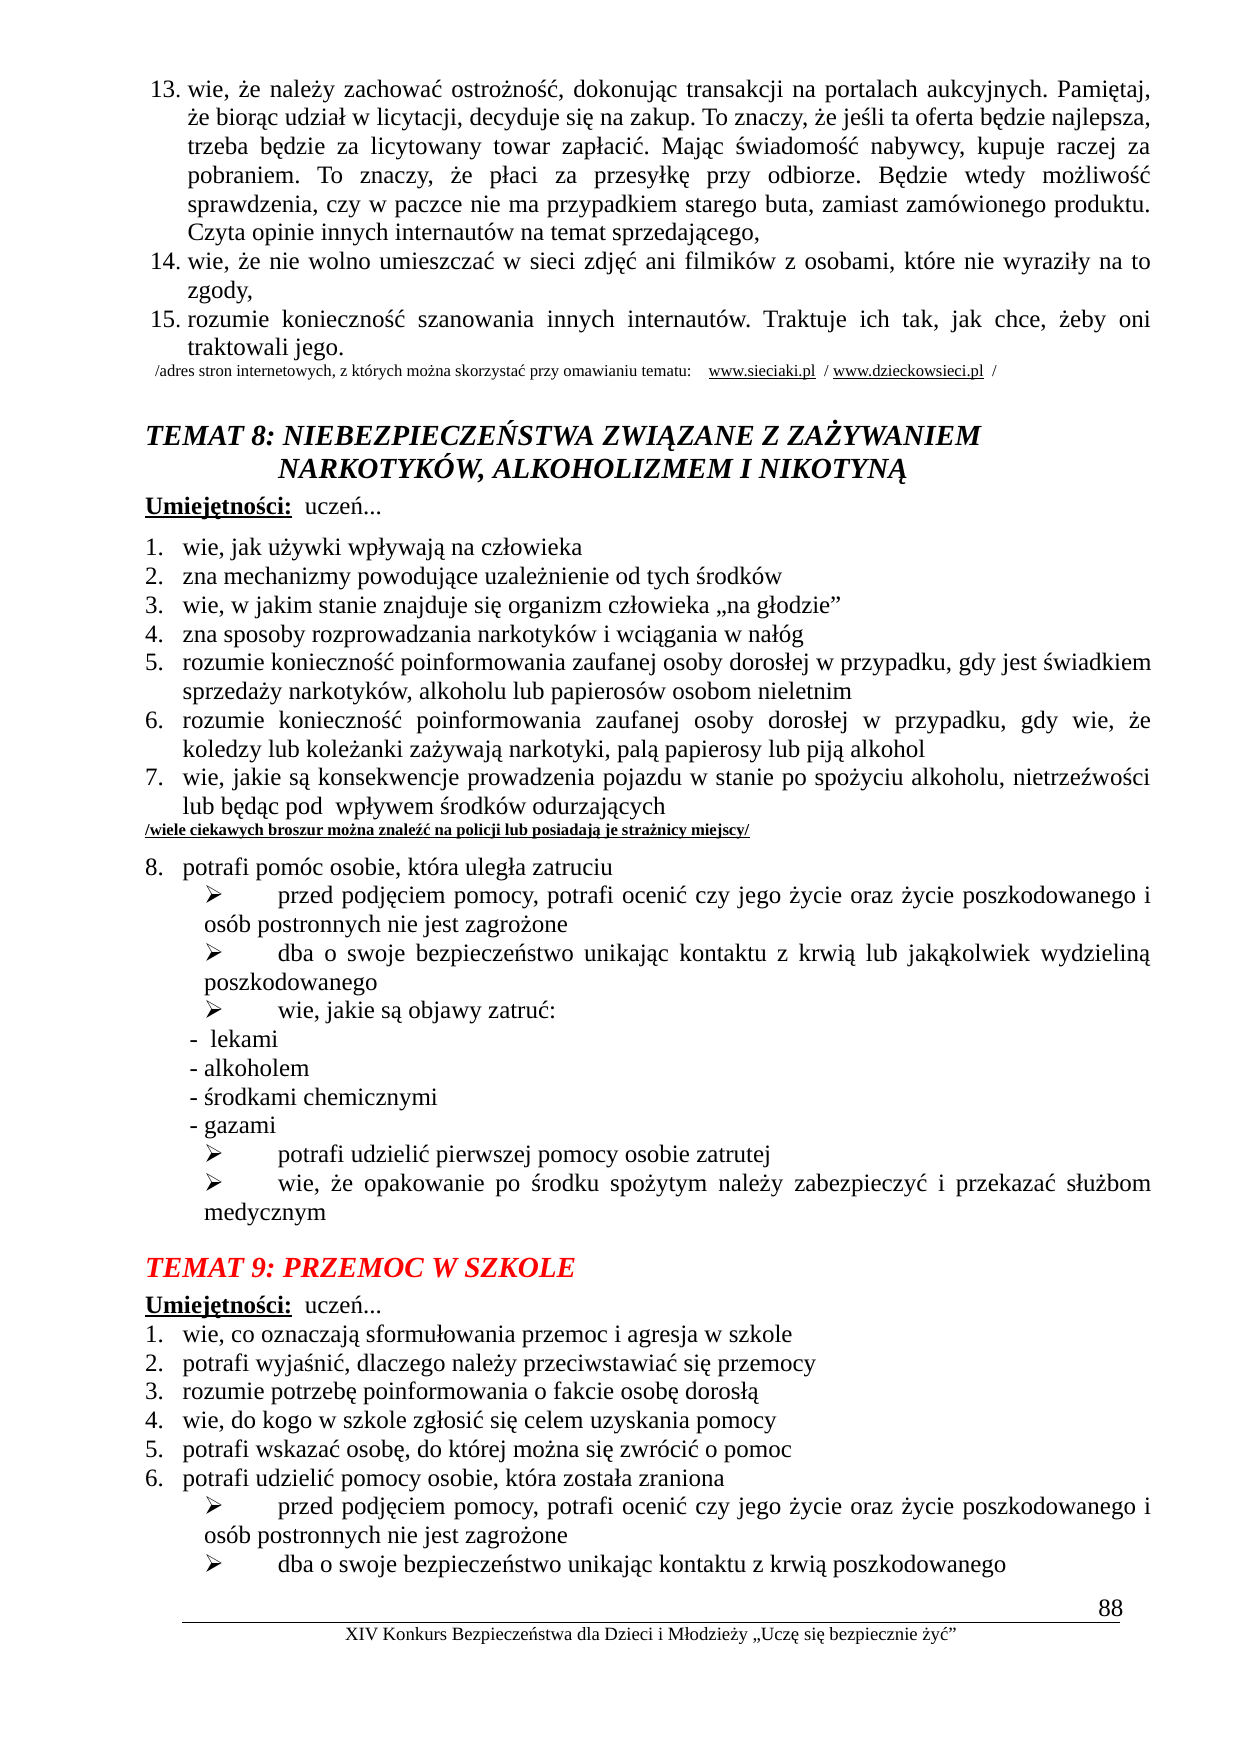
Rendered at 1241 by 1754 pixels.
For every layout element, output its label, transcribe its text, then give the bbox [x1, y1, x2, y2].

list przed podjęciem pomocy, potrafi ocenić czy jego życie oraz życie poszkodowanego i osób postronnych nie jest zagrożone [204, 1491, 1152, 1549]
list wie, że należy zachować ostrożność, dokonując transakcji na portalach aukcyjnych. Pamiętaj, że biorąc udział w licytacji, decyduje się na zakup. To znaczy, że jeśli ta oferta będzie najlepsza, trzeba będzie za licytowany towar zapłacić. Mając świadomość nabywcy, kupuje raczej za pobraniem. To znaczy, że płaci za przesyłkę przy odbiorze. Będzie wtedy możliwość sprawdzenia, czy w paczce nie ma przypadkiem starego buta, zamiast zamówionego produktu. Czyta opinie innych internautów na temat sprzedającego, [150, 74, 1152, 246]
list zna sposoby rozprowadzania narkotyków i wciągania w nałóg [145, 619, 1152, 647]
list wie, do kogo w szkole zgłosić się celem uzyskania pomocy [145, 1405, 1152, 1434]
list potrafi udzielić pierwszej pomocy osobie zatrutej [204, 1139, 1152, 1168]
list przed podjęciem pomocy, potrafi ocenić czy jego życie oraz życie poszkodowanego i osób postronnych nie jest zagrożone [204, 880, 1152, 938]
list wie, jak używki wpływają na człowieka [145, 532, 1152, 561]
subtitle TEMAT 8: NIEBEZPIECZEŃSTWA ZWIĄZANE Z ZAŻYWANIEM NARKOTYKÓW, ALKOHOLIZMEM I NIKOTYNĄ [145, 418, 1152, 485]
text - lekami [184, 1024, 1152, 1053]
list wie, co oznaczają sformułowania przemoc i agresja w szkole [145, 1319, 1152, 1348]
list wie, jakie są konsekwencje prowadzenia pojazdu w stanie po spożyciu alkoholu, nietrzeźwości lub będąc pod wpływem środków odurzających [145, 762, 1152, 820]
list potrafi wyjaśnić, dlaczego należy przeciwstawiać się przemocy [145, 1348, 1152, 1376]
list wie, w jakim stanie znajduje się organizm człowieka „na głodzie” [145, 590, 1152, 619]
list wie, jakie są objawy zatruć: [204, 995, 1152, 1024]
list rozumie konieczność poinformowania zaufanej osoby dorosłej w przypadku, gdy wie, że koledzy lub koleżanki zażywają narkotyki, palą papierosy lub piją alkohol [145, 705, 1152, 762]
text /adres stron internetowych, z których można skorzystać przy omawianiu tematu: www.sieciaki.pl / www.dzieckowsieci.pl / [155, 361, 1152, 380]
subtitle TEMAT 9: PRZEMOC W SZKOLE [145, 1250, 1152, 1284]
list potrafi wskazać osobę, do której można się zwrócić o pomoc [145, 1434, 1152, 1463]
list dba o swoje bezpieczeństwo unikając kontaktu z krwią poszkodowanego [204, 1549, 1152, 1578]
list wie, że opakowanie po środku spożytym należy zabezpieczyć i przekazać służbom medycznym [204, 1168, 1152, 1225]
list wie, że nie wolno umieszczać w sieci zdjęć ani filmików z osobami, które nie wyraziły na to zgody, [150, 246, 1152, 304]
list rozumie potrzebę poinformowania o fakcie osobę dorosłą [145, 1376, 1152, 1405]
text Umiejętności: uczeń... [145, 491, 1152, 520]
list rozumie konieczność poinformowania zaufanej osoby dorosłej w przypadku, gdy jest świadkiem sprzedaży narkotyków, alkoholu lub papierosów osobom nieletnim [145, 647, 1152, 705]
text - środkami chemicznymi [184, 1082, 1152, 1110]
list potrafi udzielić pomocy osobie, która została zraniona [145, 1463, 1152, 1491]
text - alkoholem [184, 1053, 1152, 1082]
list zna mechanizmy powodujące uzależnienie od tych środków [145, 561, 1152, 590]
text Umiejętności: uczeń... [145, 1290, 1152, 1319]
list potrafi pomóc osobie, która uległa zatruciu [145, 852, 1152, 880]
list dba o swoje bezpieczeństwo unikając kontaktu z krwią lub jakąkolwiek wydzieliną poszkodowanego [204, 938, 1152, 995]
text - gazami [184, 1110, 1152, 1139]
list rozumie konieczność szanowania innych internautów. Traktuje ich tak, jak chce, żeby oni traktowali jego. [150, 304, 1152, 361]
text /wiele ciekawych broszur można znaleźć na policji lub posiadają je strażnicy miejscy/ [145, 820, 1152, 839]
